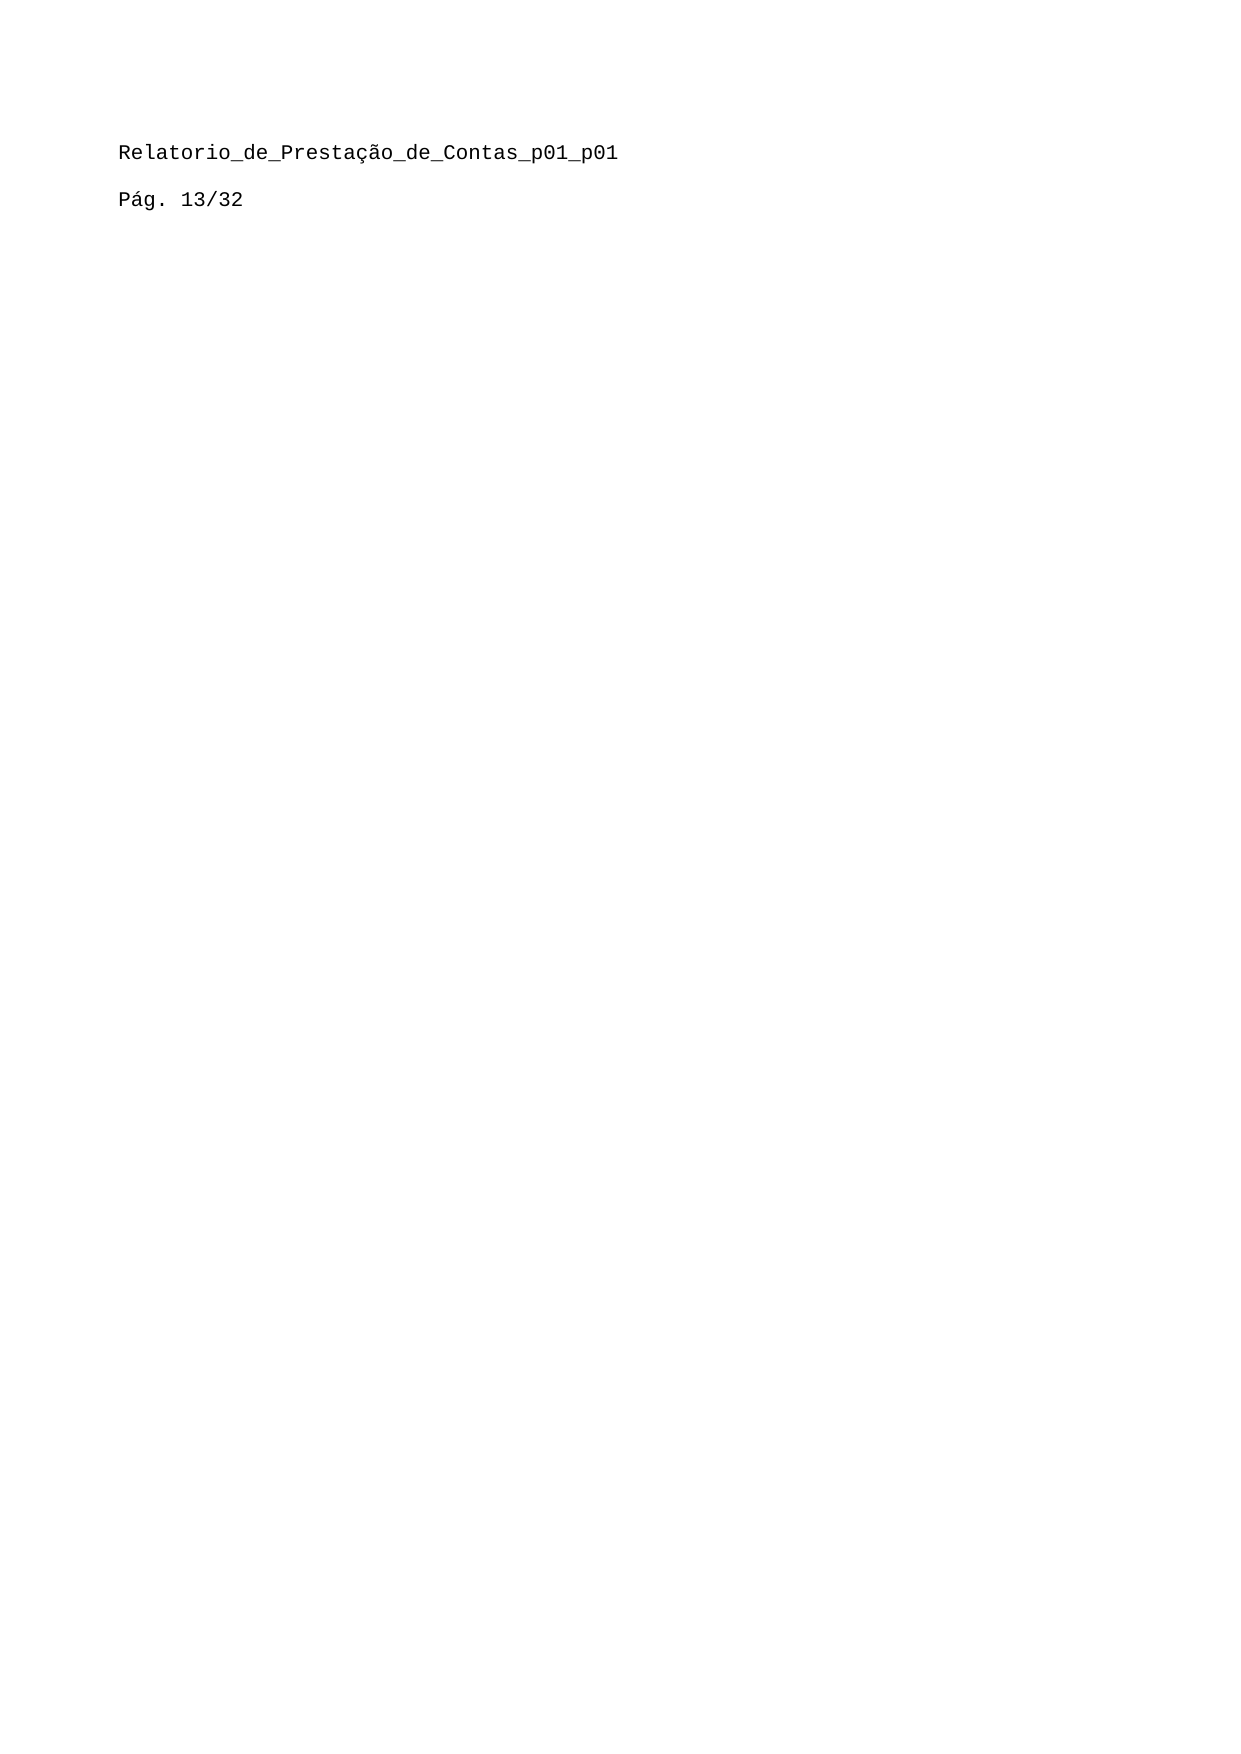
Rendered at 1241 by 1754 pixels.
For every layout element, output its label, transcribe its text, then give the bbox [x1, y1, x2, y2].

text Pág. 13/32 [118, 189, 1122, 213]
text Relatorio_de_Prestação_de_Contas_p01_p01 [118, 142, 1122, 165]
